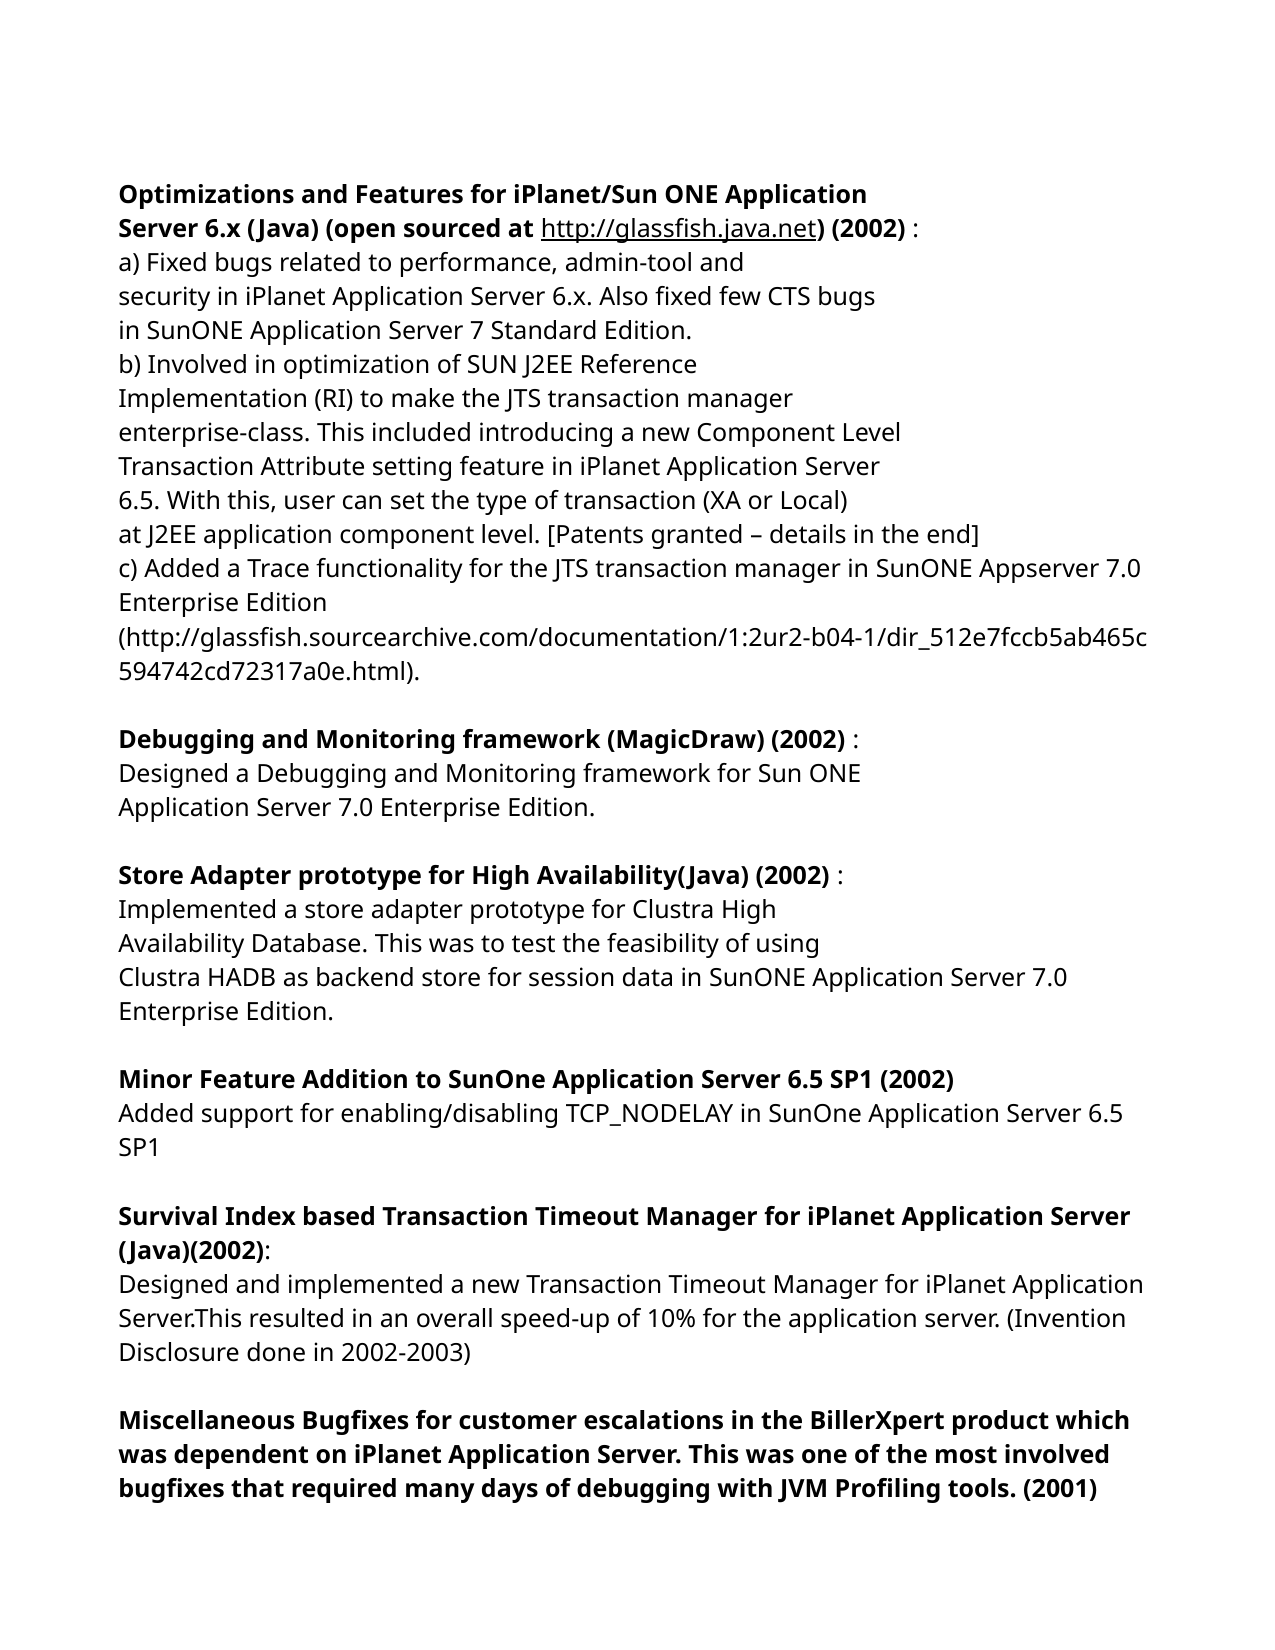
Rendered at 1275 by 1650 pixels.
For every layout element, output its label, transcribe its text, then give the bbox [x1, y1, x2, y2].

text Application Server 7.0 Enterprise Edition. [118, 789, 1157, 823]
text Debugging and Monitoring framework (MagicDraw) (2002) : [118, 721, 1157, 755]
text Survival Index based Transaction Timeout Manager for iPlanet Application Server (Java)(2002): [118, 1198, 1157, 1266]
text Enterprise Edition (http://glassfish.sourcearchive.com/documentation/1:2ur2-b04-1/dir_512e7fccb5ab465c594742cd72317a0e.html). [118, 585, 1157, 687]
text Clustra HADB as backend store for session data in SunONE Application Server 7.0 Enterprise Edition. [118, 960, 1157, 1028]
text enterprise-class. This included introducing a new Component Level [118, 415, 1157, 449]
text Implemented a store adapter prototype for Clustra High [118, 892, 1157, 926]
text in SunONE Application Server 7 Standard Edition. [118, 313, 1157, 347]
text Designed a Debugging and Monitoring framework for Sun ONE [118, 755, 1157, 789]
text a) Fixed bugs related to performance, admin-tool and [118, 244, 1157, 278]
text Miscellaneous Bugfixes for customer escalations in the BillerXpert product which was dependent on iPlanet Application Server. This was one of the most involved bugfixes that required many days of debugging with JVM Profiling tools. (2001) [118, 1403, 1157, 1505]
text 6.5. With this, user can set the type of transaction (XA or Local) [118, 483, 1157, 517]
text c) Added a Trace functionality for the JTS transaction manager in SunONE Appserver 7.0 [118, 551, 1157, 585]
text Server 6.x (Java) (open sourced at http://glassfish.java.net) (2002) : [118, 210, 1157, 244]
text Added support for enabling/disabling TCP_NODELAY in SunOne Application Server 6.5 SP1 [118, 1096, 1157, 1164]
text Transaction Attribute setting feature in iPlanet Application Server [118, 449, 1157, 483]
text Designed and implemented a new Transaction Timeout Manager for iPlanet Application Server.This resulted in an overall speed-up of 10% for the application server. (Invention Disclosure done in 2002-2003) [118, 1266, 1157, 1368]
text Implementation (RI) to make the JTS transaction manager [118, 381, 1157, 415]
text b) Involved in optimization of SUN J2EE Reference [118, 347, 1157, 381]
text at J2EE application component level. [Patents granted – details in the end] [118, 517, 1157, 551]
text Optimizations and Features for iPlanet/Sun ONE Application [118, 176, 1157, 210]
text Minor Feature Addition to SunOne Application Server 6.5 SP1 (2002) [118, 1062, 1157, 1096]
text security in iPlanet Application Server 6.x. Also fixed few CTS bugs [118, 278, 1157, 313]
text Availability Database. This was to test the feasibility of using [118, 926, 1157, 960]
text Store Adapter prototype for High Availability(Java) (2002) : [118, 858, 1157, 892]
